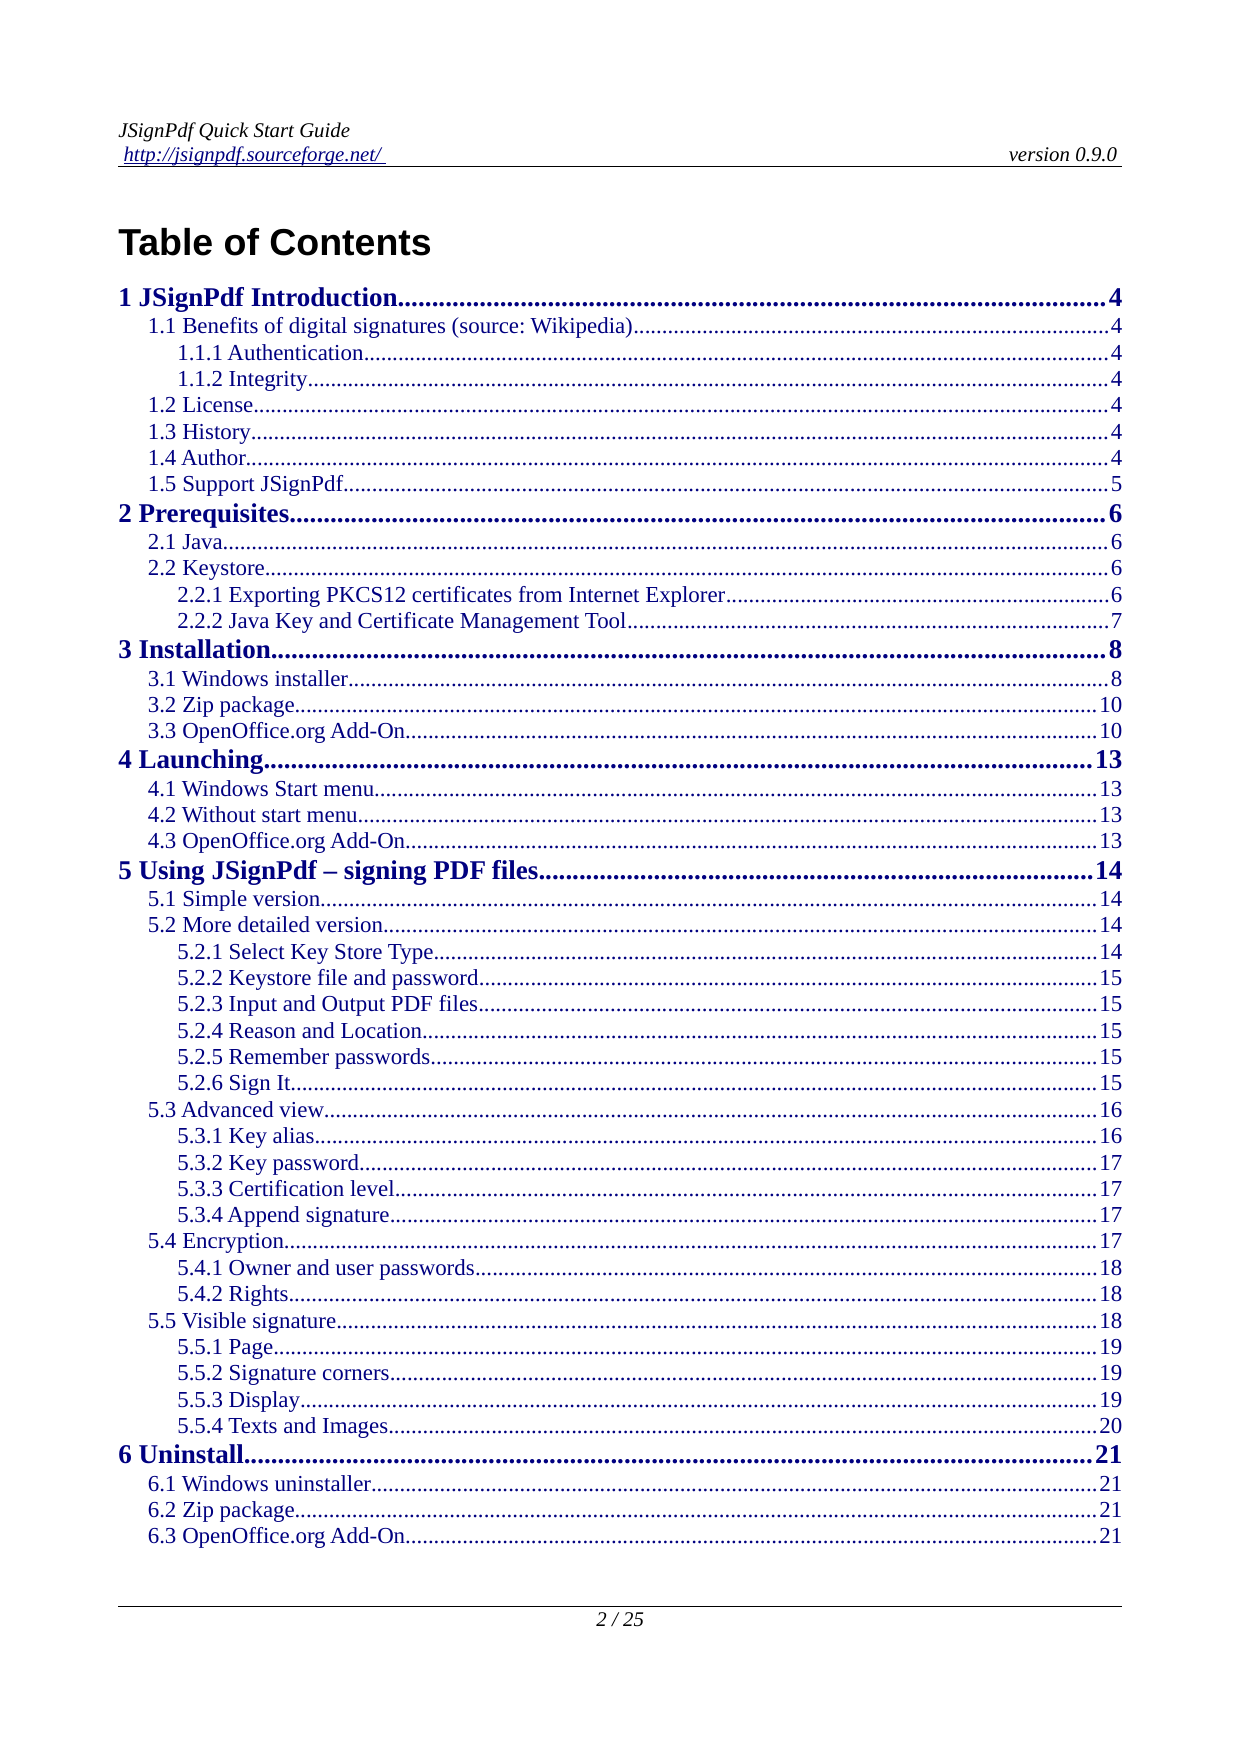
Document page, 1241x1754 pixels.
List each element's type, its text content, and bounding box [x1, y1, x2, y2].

text 5.3.1 Key alias 16 [177, 1122, 1122, 1148]
text 5.5.1 Page 19 [177, 1333, 1122, 1359]
text 4.1 Windows Start menu 13 [148, 775, 1122, 801]
text 5.1 Simple version 14 [148, 885, 1122, 911]
text 5.5 Visible signature 18 [148, 1307, 1122, 1333]
text 3.2 Zip package 10 [148, 691, 1122, 717]
text 5.5.2 Signature corners 19 [177, 1359, 1122, 1386]
text 1.5 Support JSignPdf 5 [148, 471, 1122, 497]
text 3.1 Windows installer 8 [148, 664, 1122, 691]
text 1.1 Benefits of digital signatures (source: Wikipedia) 4 [148, 312, 1122, 339]
text 5.3 Advanced view 16 [148, 1096, 1122, 1122]
text 1.2 License 4 [148, 391, 1122, 418]
text 2.1 Java 6 [148, 528, 1122, 554]
text 1.3 History 4 [148, 418, 1122, 444]
text 4.2 Without start menu 13 [148, 801, 1122, 827]
text 1.1.1 Authentication 4 [177, 339, 1122, 365]
text 5.2 More detailed version 14 [148, 911, 1122, 938]
text 5.4.1 Owner and user passwords 18 [177, 1254, 1122, 1280]
text 3.3 OpenOffice.org Add-On 10 [148, 717, 1122, 744]
text 5.5.3 Display 19 [177, 1386, 1122, 1412]
text 4.3 OpenOffice.org Add-On 13 [148, 827, 1122, 854]
text 6.1 Windows uninstaller 21 [148, 1469, 1122, 1496]
text 5.2.1 Select Key Store Type 14 [177, 938, 1122, 964]
text 3 Installation 8 [118, 633, 1122, 664]
text 2.2 Keystore 6 [148, 554, 1122, 581]
text 5.3.4 Append signature 17 [177, 1201, 1122, 1228]
text 5.4.2 Rights 18 [177, 1280, 1122, 1307]
text 5.3.3 Certification level 17 [177, 1175, 1122, 1201]
text 1.1.2 Integrity 4 [177, 365, 1122, 391]
text 5.3.2 Key password 17 [177, 1148, 1122, 1175]
text 5.5.4 Texts and Images 20 [177, 1412, 1122, 1438]
subtitle Table of Contents [118, 220, 1122, 263]
text 2.2.1 Exporting PKCS12 certificates from Internet Explorer 6 [177, 581, 1122, 607]
text 6.3 OpenOffice.org Add-On 21 [148, 1522, 1122, 1549]
text 5.2.6 Sign It 15 [177, 1069, 1122, 1096]
text 1.4 Author 4 [148, 444, 1122, 471]
text 4 Launching 13 [118, 744, 1122, 775]
text 2.2.2 Java Key and Certificate Management Tool 7 [177, 607, 1122, 633]
text 1 JSignPdf Introduction 4 [118, 281, 1122, 312]
text 6.2 Zip package 21 [148, 1496, 1122, 1522]
text 5.2.5 Remember passwords 15 [177, 1043, 1122, 1069]
text 5.2.4 Reason and Location 15 [177, 1017, 1122, 1043]
text 5.2.2 Keystore file and password 15 [177, 964, 1122, 990]
text 5.4 Encryption 17 [148, 1228, 1122, 1254]
text 5 Using JSignPdf – signing PDF files 14 [118, 854, 1122, 885]
text 6 Uninstall 21 [118, 1438, 1122, 1469]
text 5.2.3 Input and Output PDF files 15 [177, 990, 1122, 1017]
text 2 Prerequisites 6 [118, 497, 1122, 528]
